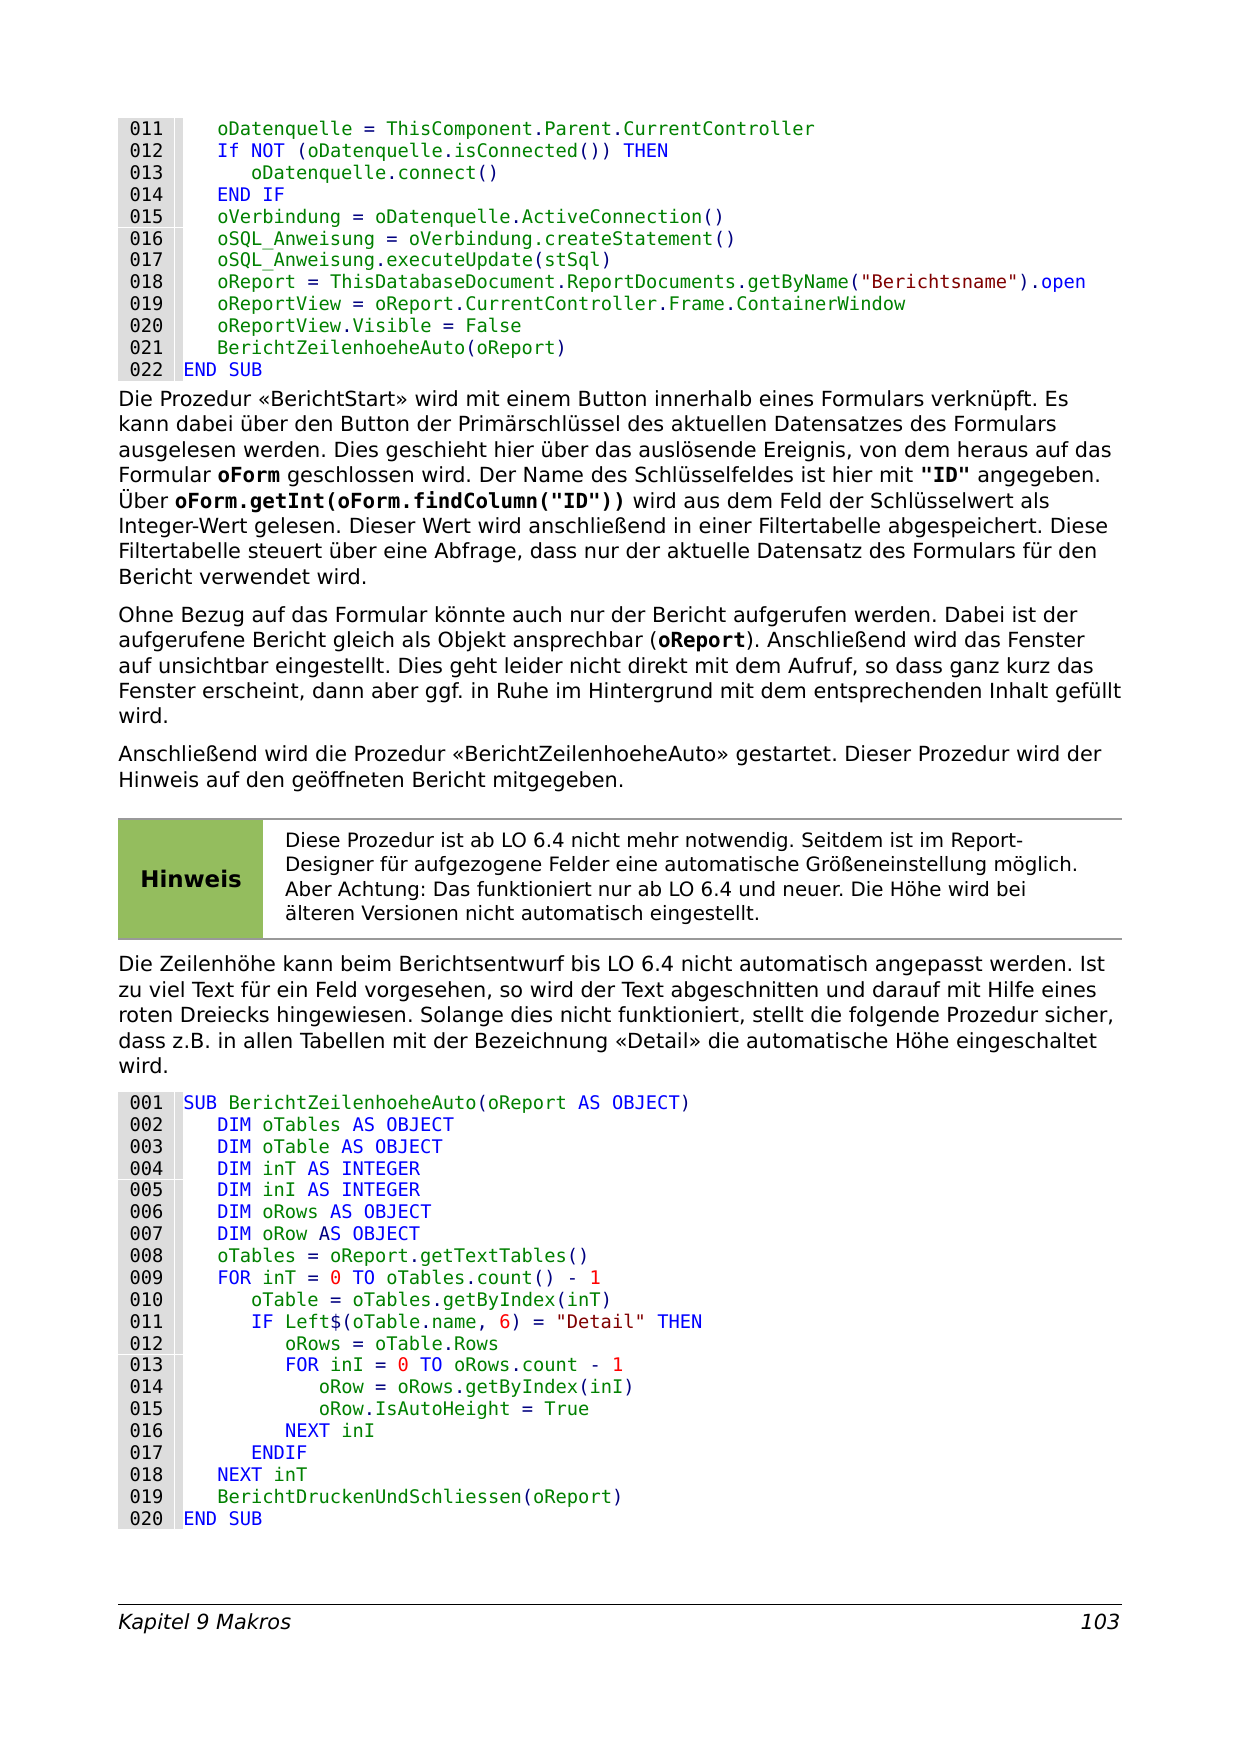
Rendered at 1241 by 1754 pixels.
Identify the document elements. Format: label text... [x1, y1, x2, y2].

list NEXT inT [183, 1464, 1122, 1486]
list oTables = oReport.getTextTables() [183, 1245, 1122, 1267]
list oRows = oTable.Rows [183, 1333, 1122, 1354]
table_header Diese Prozedur ist ab LO 6.4 nicht mehr notwendig. Seitdem ist im Report-Designer für aufgezogene Felder eine automatische Größeneinstellung möglich. Aber Achtung: Das funktioniert nur ab LO 6.4 und neuer. Die Höhe wird bei älteren Versionen nicht automatisch eingestellt. [264, 820, 1122, 938]
list oTable = oTables.getByIndex(inT) [183, 1289, 1122, 1311]
list oSQL_Anweisung = oVerbindung.createStatement() [118, 227, 1122, 249]
list DIM oRow AS OBJECT [183, 1223, 1122, 1245]
list FOR inT = 0 TO oTables.count() - 1 [183, 1267, 1122, 1289]
list oReport = ThisDatabaseDocument.ReportDocuments.getByName("Berichtsname").open [183, 271, 1122, 293]
list oDatenquelle.connect() [183, 162, 1122, 184]
list oReportView = oReport.CurrentController.Frame.ContainerWindow [183, 293, 1122, 315]
list END IF [183, 184, 1122, 206]
list DIM oTables AS OBJECT [183, 1114, 1122, 1136]
list DIM inI AS INTEGER [118, 1179, 1122, 1201]
text Die Prozedur «BerichtStart» wird mit einem Button innerhalb eines Formulars verknüpft. Es kann dabei über den Button der Primärschlüssel des aktuellen Datensatzes des Formulars ausgelesen werden. Dies geschieht hier über das auslösende Ereignis, von dem heraus auf das Formular oForm geschlossen wird. Der Name des Schlüsselfeldes ist hier mit "ID" angegeben. Über oForm.getInt(oForm.findColumn("ID")) wird aus dem Feld der Schlüsselwert als Integer-Wert gelesen. Dieser Wert wird anschließend in einer Filtertabelle abgespeichert. Diese Filtertabelle steuert über eine Abfrage, dass nur der aktuelle Datensatz des Formulars für den Bericht verwendet wird. [118, 387, 1122, 589]
list NEXT inI [183, 1420, 1122, 1442]
list SUB BerichtZeilenhoeheAuto(oReport AS OBJECT) [183, 1092, 1122, 1114]
list oReportView.Visible = False [183, 315, 1122, 337]
list oRow.IsAutoHeight = True [183, 1398, 1122, 1420]
list oSQL_Anweisung.executeUpdate(stSql) [183, 249, 1122, 271]
list DIM inT AS INTEGER [183, 1158, 1122, 1179]
list END SUB [183, 1508, 1122, 1529]
list FOR inI = 0 TO oRows.count - 1 [118, 1354, 1122, 1376]
list oDatenquelle = ThisComponent.Parent.CurrentController [183, 118, 1122, 140]
list ENDIF [183, 1442, 1122, 1464]
list DIM oRows AS OBJECT [183, 1201, 1122, 1223]
list END SUB [183, 359, 1122, 381]
list oVerbindung = oDatenquelle.ActiveConnection() [183, 206, 1122, 227]
list DIM oTable AS OBJECT [183, 1136, 1122, 1158]
list BerichtDruckenUndSchliessen(oReport) [183, 1486, 1122, 1508]
text Die Zeilenhöhe kann beim Berichtsentwurf bis LO 6.4 nicht automatisch angepasst werden. Ist zu viel Text für ein Feld vorgesehen, so wird der Text abgeschnitten und darauf mit Hilfe eines roten Dreiecks hingewiesen. Solange dies nicht funktioniert, stellt die folgende Prozedur sicher, dass z.B. in allen Tabellen mit der Bezeichnung «Detail» die automatische Höhe eingeschaltet wird. [118, 952, 1122, 1078]
list IF Left$(oTable.name, 6) = "Detail" THEN [183, 1311, 1122, 1333]
list BerichtZeilenhoeheAuto(oReport) [183, 337, 1122, 359]
list oRow = oRows.getByIndex(inI) [183, 1376, 1122, 1398]
text Ohne Bezug auf das Formular könnte auch nur der Bericht aufgerufen werden. Dabei ist der aufgerufene Bericht gleich als Objekt ansprechbar (oReport). Anschließend wird das Fenster auf unsichtbar eingestellt. Dies geht leider nicht direkt mit dem Aufruf, so dass ganz kurz das Fenster erscheint, dann aber ggf. in Ruhe im Hintergrund mit dem entsprechenden Inhalt gefüllt wird. [118, 603, 1122, 729]
table_header Hinweis [118, 820, 263, 938]
list If NOT (oDatenquelle.isConnected()) THEN [183, 140, 1122, 162]
text Anschließend wird die Prozedur «BerichtZeilenhoeheAuto» gestartet. Dieser Prozedur wird der Hinweis auf den geöffneten Bericht mitgegeben. [118, 742, 1122, 792]
